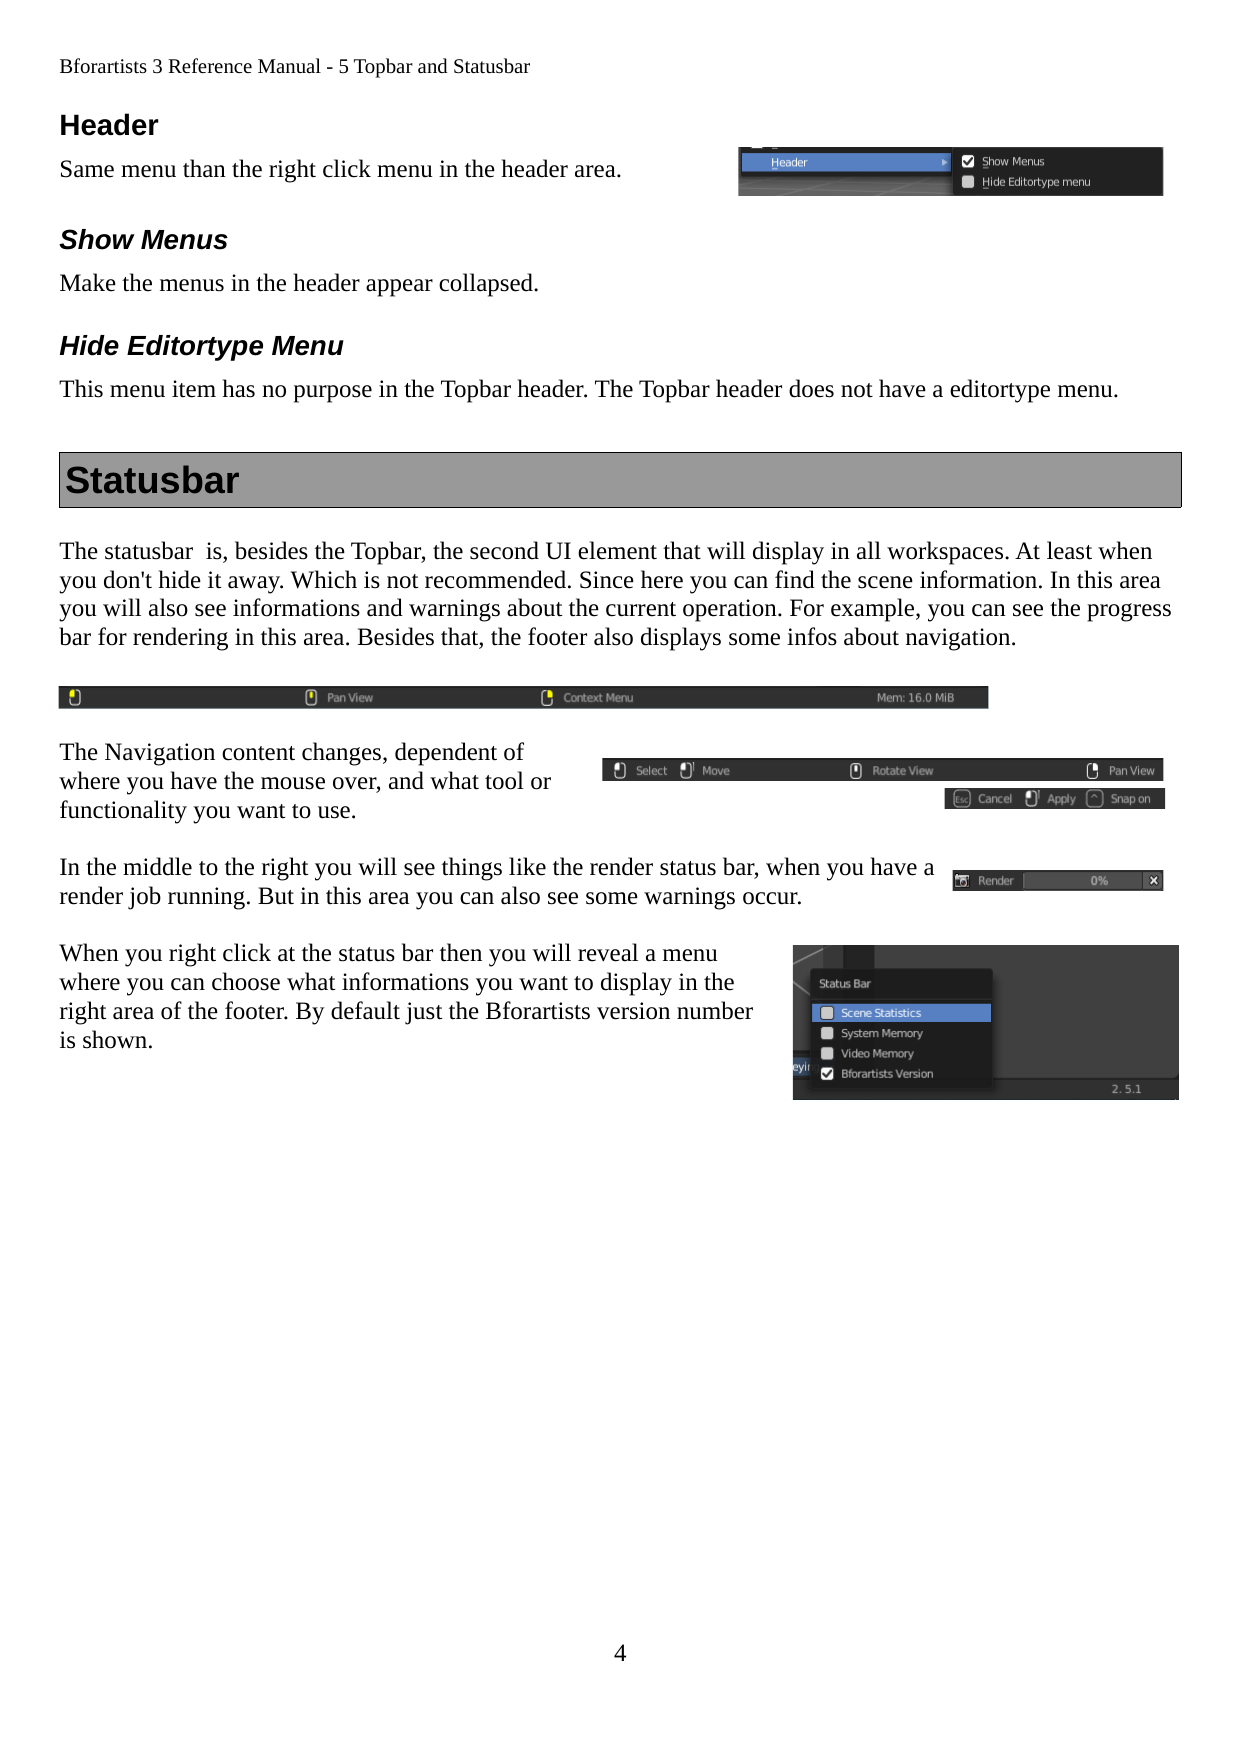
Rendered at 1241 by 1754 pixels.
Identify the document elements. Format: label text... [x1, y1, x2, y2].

text When you right click at the status bar then you will reveal a menu where you can choose what informations you want to display in the right area of the footer. By default just the Bforartists version number is shown. [59, 938, 1181, 1053]
picture [738, 147, 1164, 196]
text Same menu than the right click menu in the header area. [59, 154, 738, 182]
subtitle Show Menus [59, 224, 1181, 256]
text Make the menus in the header appear collapsed. [59, 268, 1181, 297]
picture [792, 945, 1179, 1100]
text The Navigation content changes, dependent of where you have the mouse over, and what tool or functionality you want to use. [59, 737, 1181, 823]
text In the middle to the right you will see things like the render status bar, when you have a render job running. But in this area you can also see some warnings occur. [59, 852, 1181, 910]
picture [944, 788, 1166, 809]
picture [58, 686, 989, 709]
picture [602, 758, 1164, 781]
subtitle Header [59, 107, 1181, 141]
text The statusbar is, besides the Topbar, the second UI element that will display in all workspaces. At least when you don't hide it away. Which is not recommended. Since here you can find the scene information. In this area you will also see informations and warnings about the current operation. For example, you can see the progress bar for rendering in this area. Besides that, the footer also displays some infos about navigation. [59, 536, 1181, 651]
text This menu item has no purpose in the Topbar header. The Topbar header does not have a editortype menu. [59, 374, 1181, 403]
picture [952, 870, 1164, 891]
table_header Statusbar [60, 453, 1181, 507]
subtitle Hide Editortype Menu [59, 330, 1181, 362]
